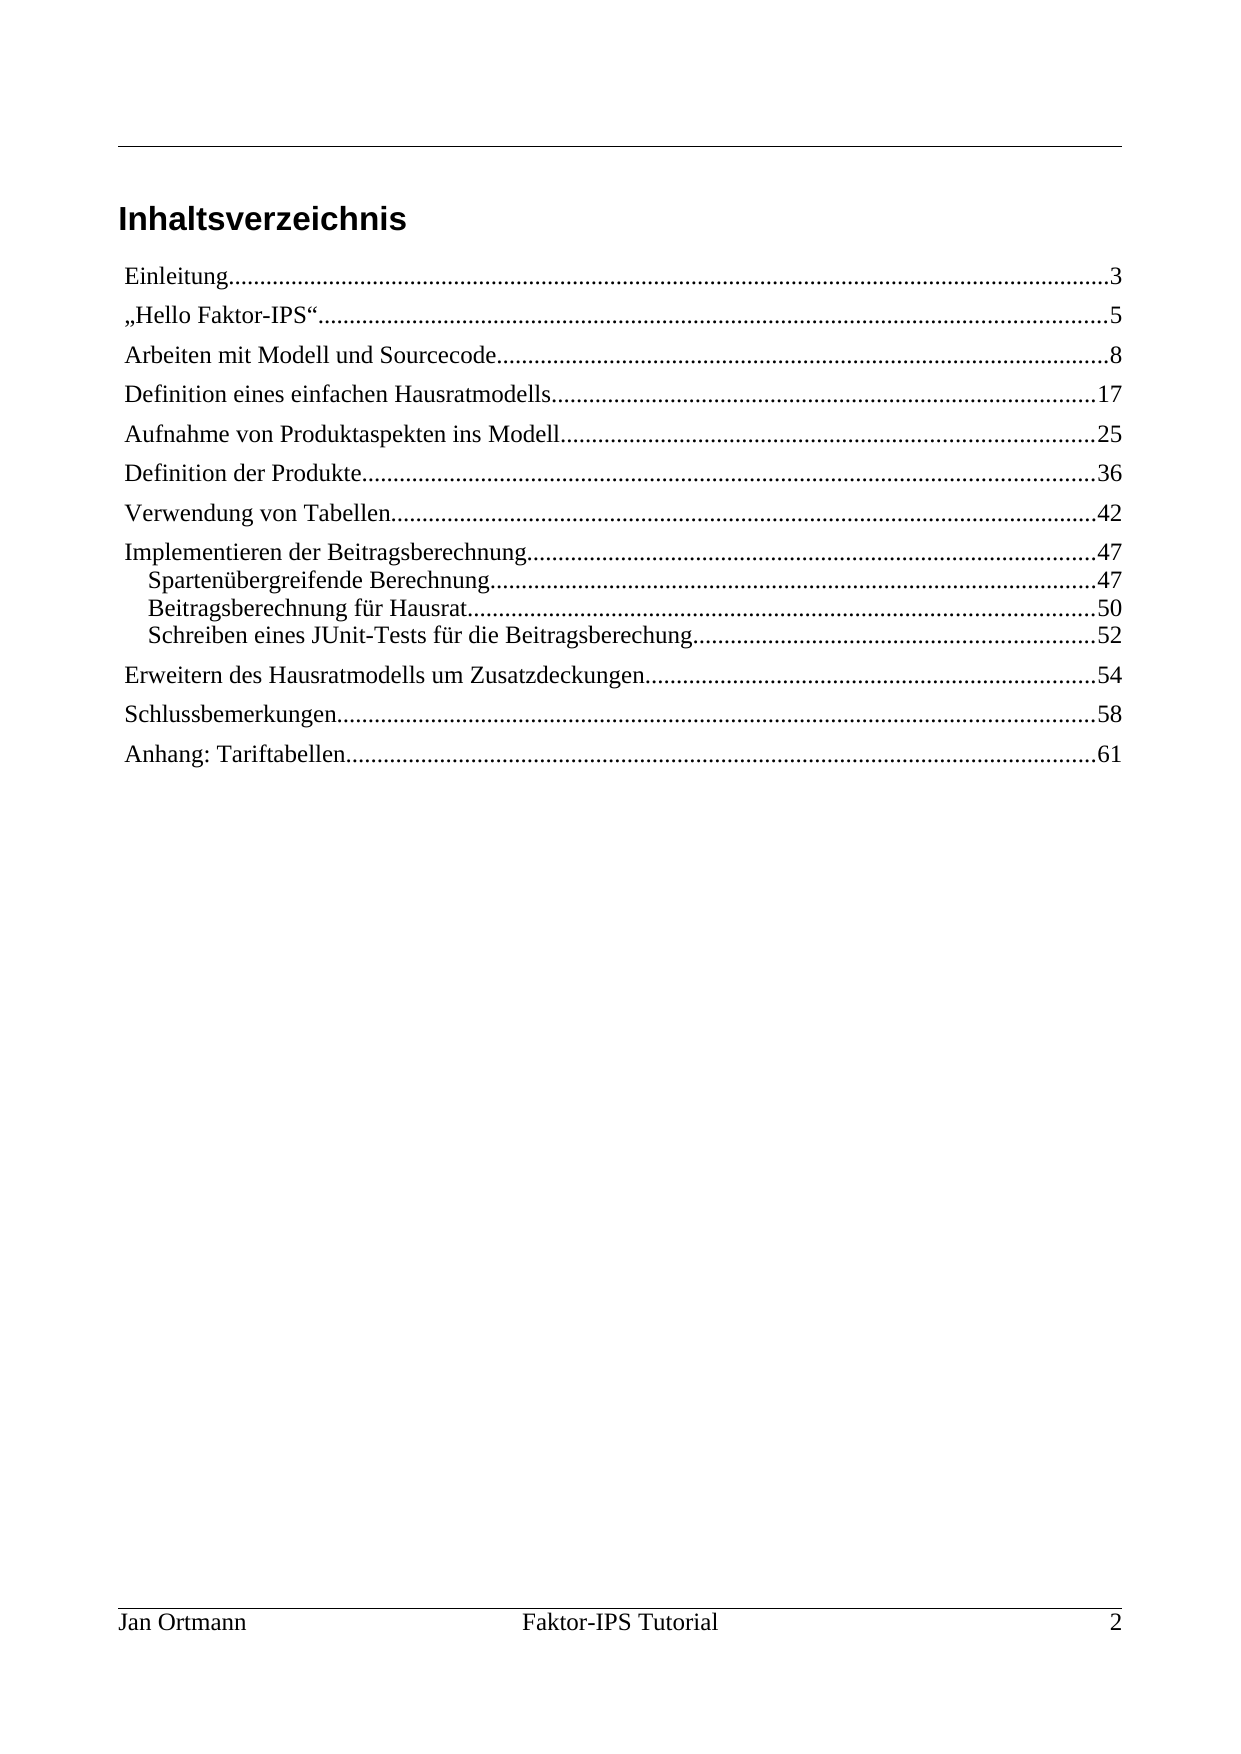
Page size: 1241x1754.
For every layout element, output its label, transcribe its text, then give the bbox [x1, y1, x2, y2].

text Schreiben eines JUnit-Tests für die Beitragsberechung 52 [148, 621, 1122, 649]
text Spartenübergreifende Berechnung 47 [148, 566, 1122, 594]
text Einleitung 3 [124, 262, 1122, 290]
text Verwendung von Tabellen 42 [124, 499, 1122, 527]
text „Hello Faktor-IPS“ 5 [124, 301, 1122, 329]
text Aufnahme von Produktaspekten ins Modell 25 [124, 420, 1122, 448]
text Schlussbemerkungen 58 [124, 700, 1122, 728]
text Arbeiten mit Modell und Sourcecode 8 [124, 341, 1122, 369]
text Erweitern des Hausratmodells um Zusatzdeckungen 54 [124, 661, 1122, 689]
text Anhang: Tariftabellen 61 [124, 740, 1122, 768]
text Definition der Produkte 36 [124, 459, 1122, 487]
text Beitragsberechnung für Hausrat 50 [148, 594, 1122, 621]
subtitle Inhaltsverzeichnis [118, 200, 1122, 238]
text Definition eines einfachen Hausratmodells 17 [124, 380, 1122, 408]
text Implementieren der Beitragsberechnung 47 [124, 538, 1122, 566]
